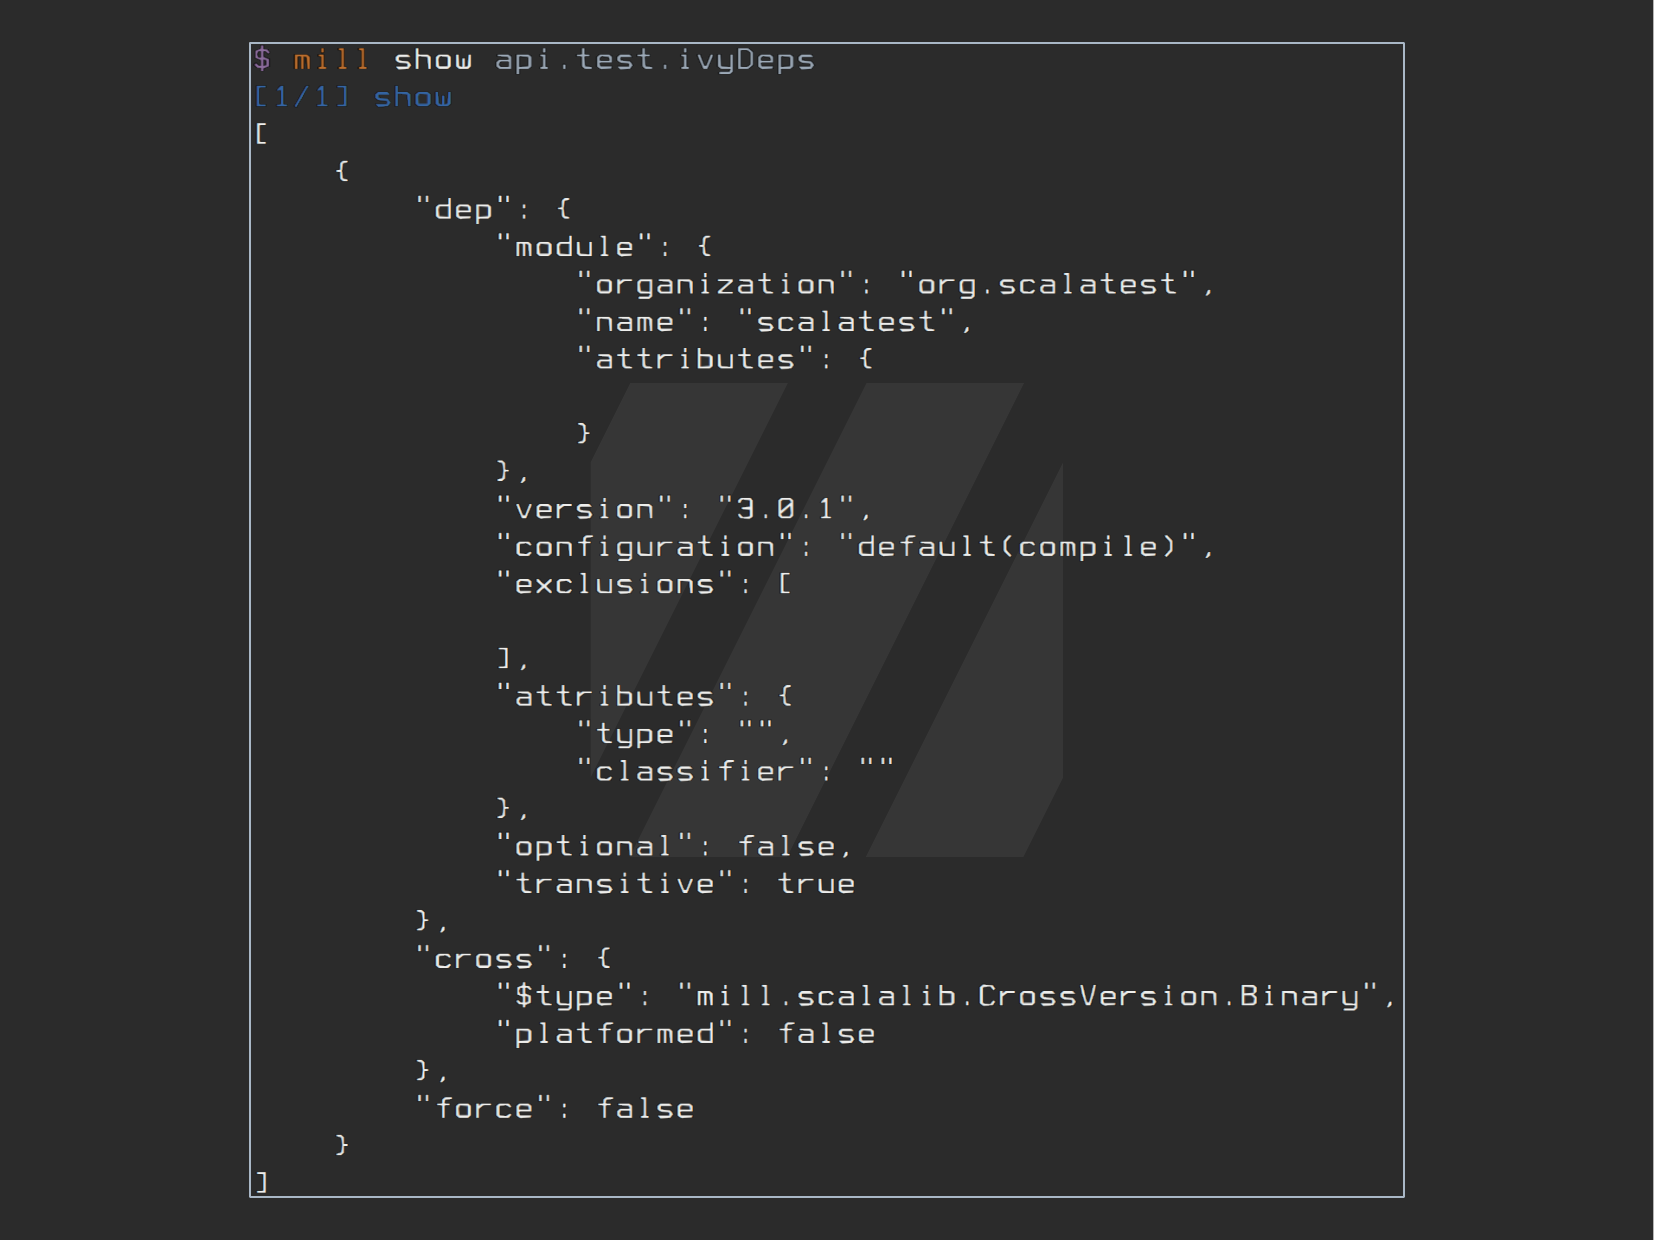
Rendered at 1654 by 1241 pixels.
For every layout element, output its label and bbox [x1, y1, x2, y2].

picture [250, 44, 1403, 1196]
